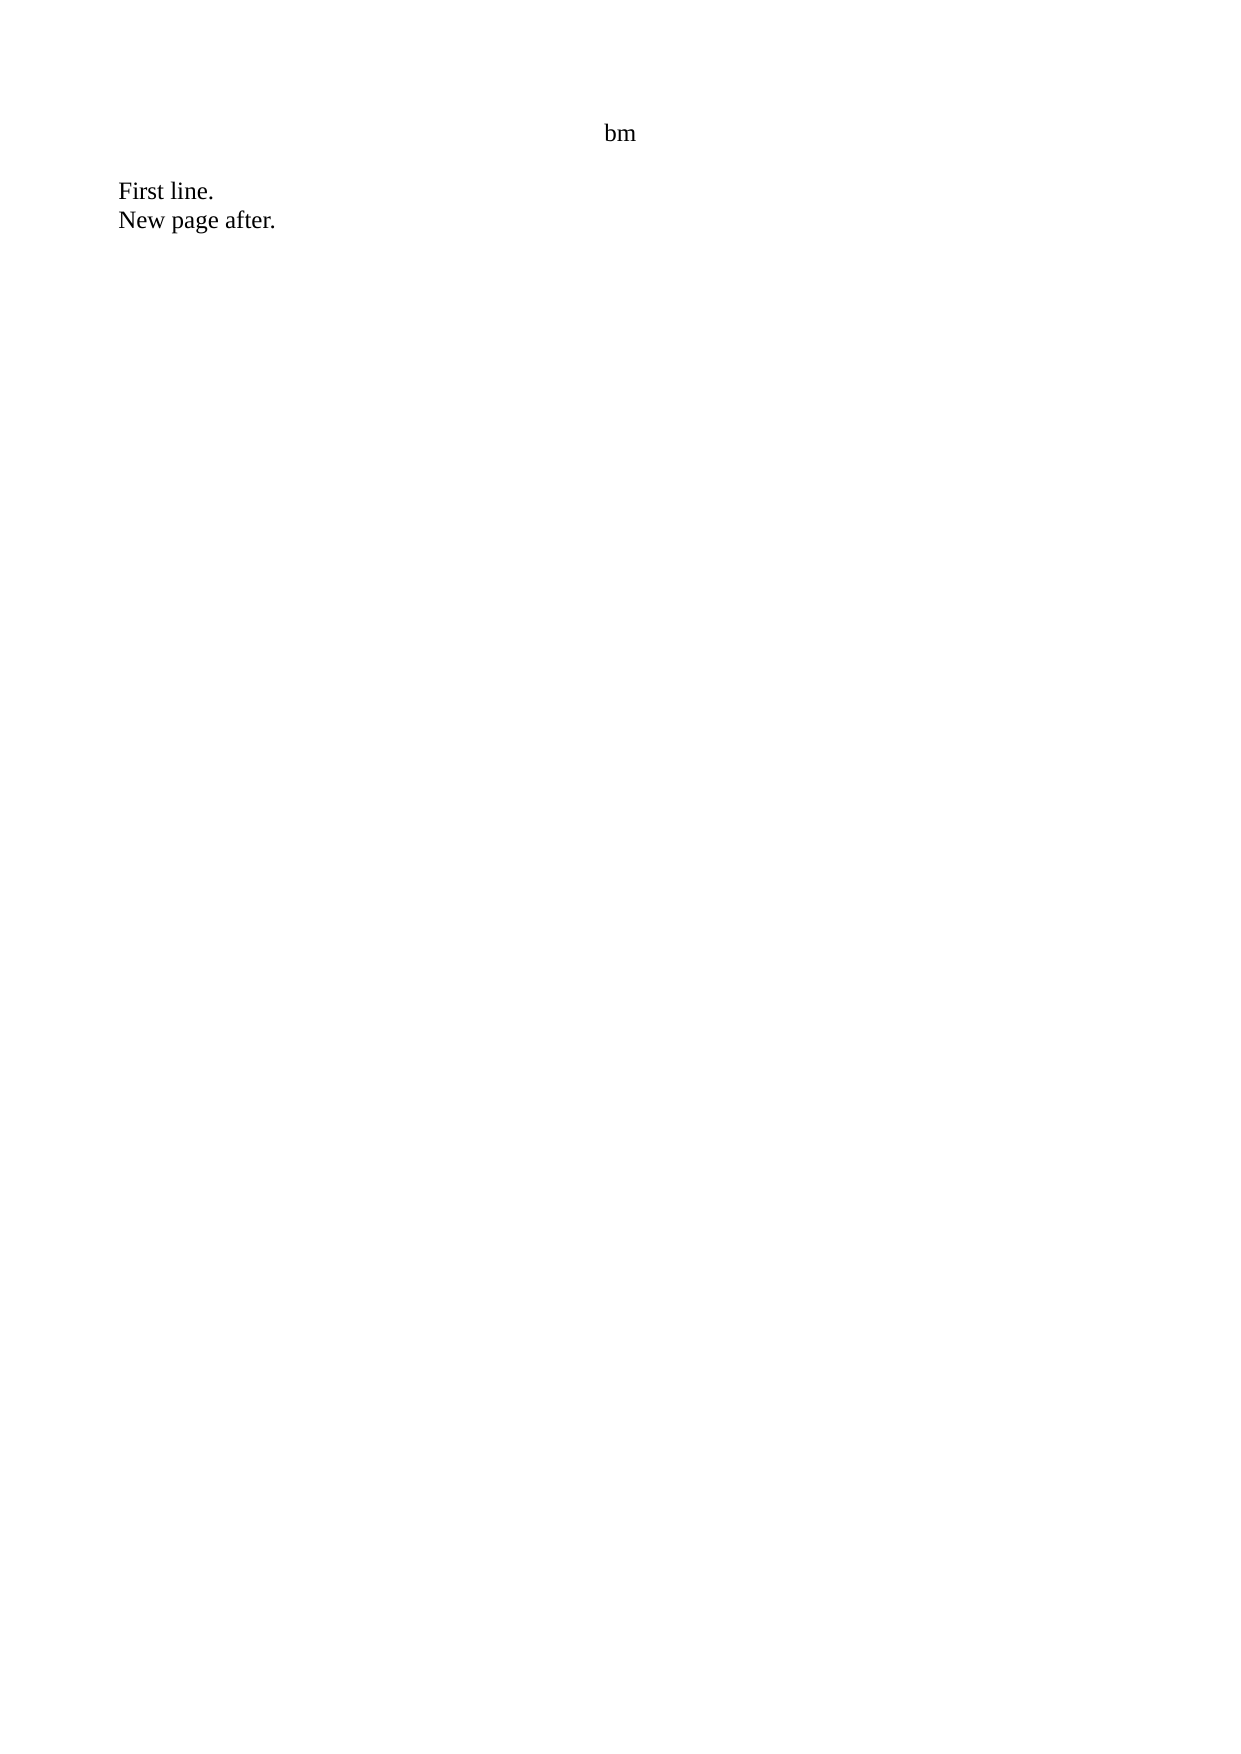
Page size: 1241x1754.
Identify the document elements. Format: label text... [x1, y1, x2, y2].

text First line. [118, 176, 1122, 205]
text New page after. [118, 205, 1122, 234]
